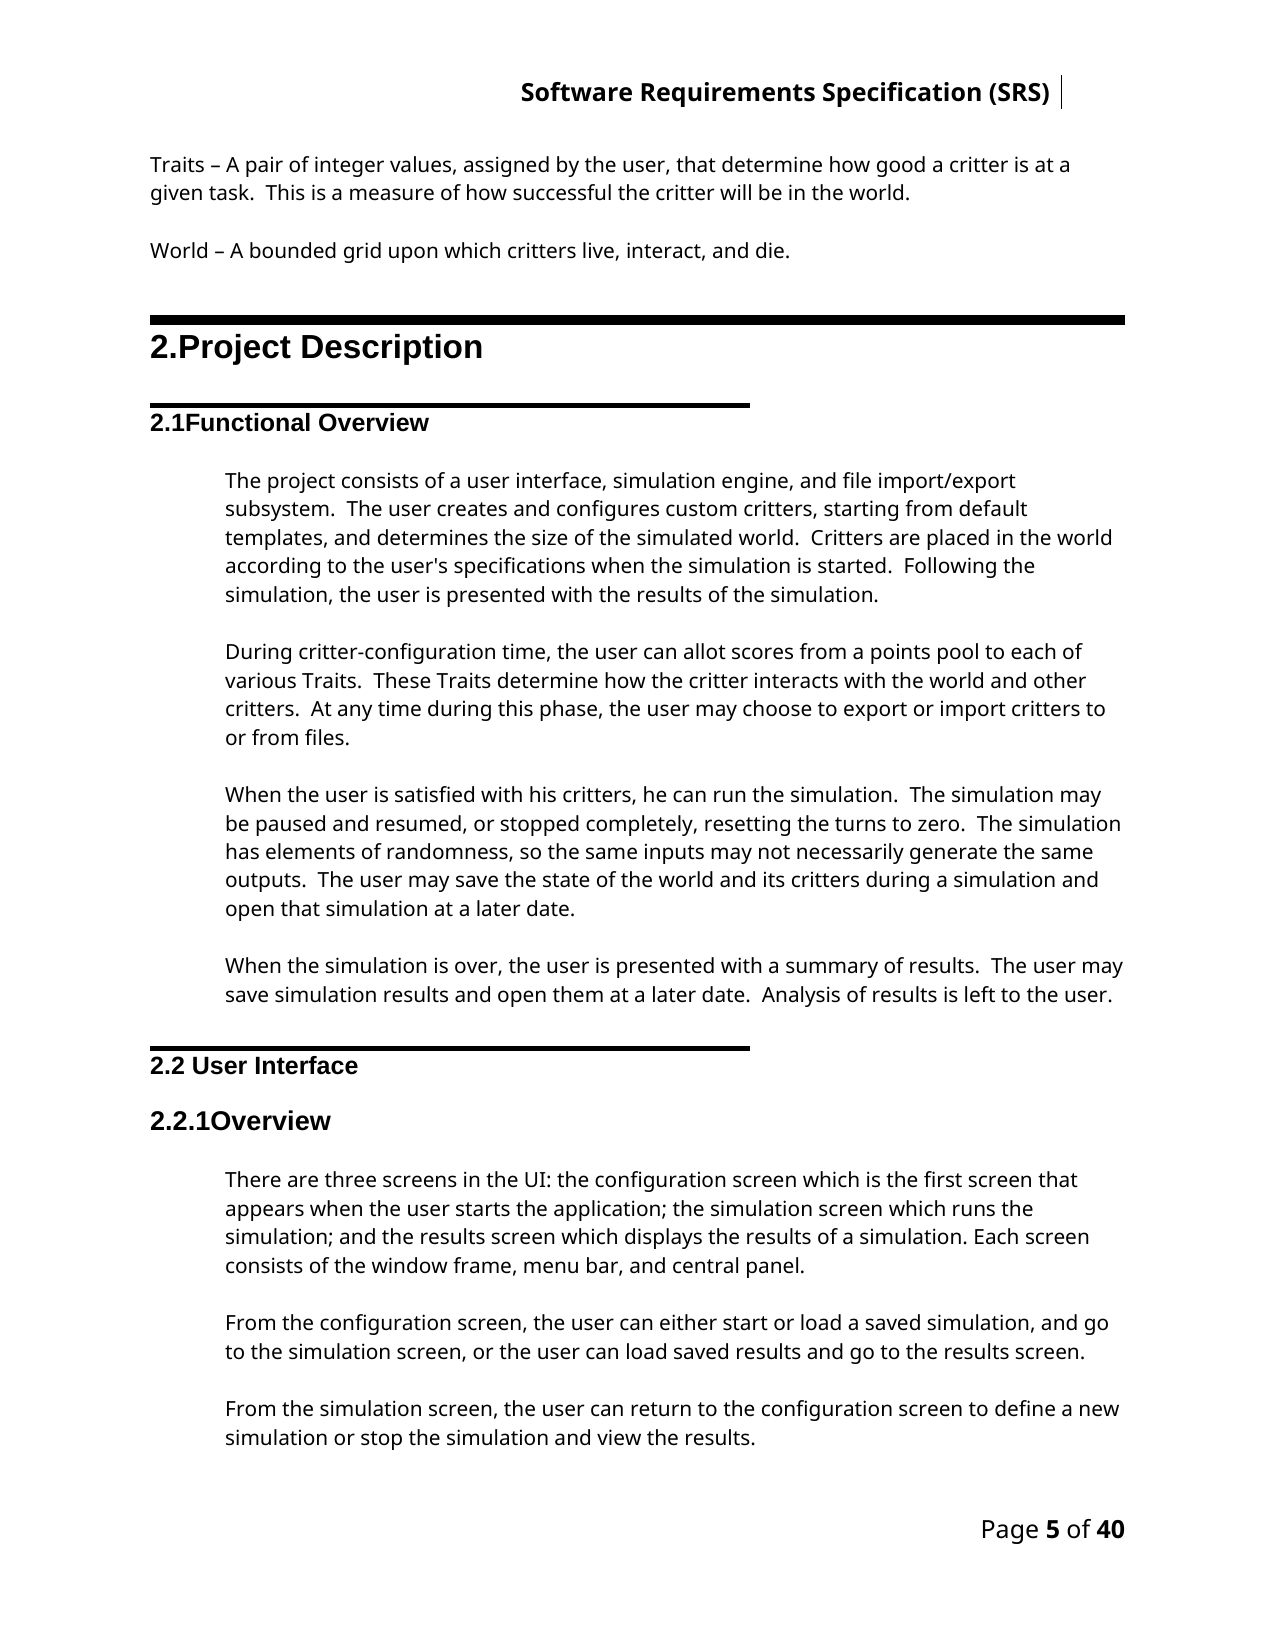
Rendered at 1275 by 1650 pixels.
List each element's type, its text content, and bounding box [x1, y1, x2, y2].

text When the simulation is over, the user is presented with a summary of results. The user may save simulation results and open them at a later date. Analysis of results is left to the user. [225, 952, 1125, 1008]
subtitle User Interface [150, 1051, 750, 1080]
text During critter-configuration time, the user can allot scores from a points pool to each of various Traits. These Traits determine how the critter interacts with the world and other critters. At any time during this phase, the user may choose to export or import critters to or from files. [225, 637, 1125, 751]
subtitle Overview [150, 1105, 1125, 1136]
text The project consists of a user interface, simulation engine, and file import/export subsystem. The user creates and configures custom critters, starting from default templates, and determines the size of the simulated world. Critters are placed in the world according to the user's specifications when the simulation is started. Following the simulation, the user is presented with the results of the simulation. [225, 466, 1125, 608]
text From the simulation screen, the user can return to the configuration screen to define a new simulation or stop the simulation and view the results. [225, 1394, 1125, 1451]
text World – A bounded grid upon which critters live, interact, and die. [150, 236, 1125, 264]
subtitle Project Description [150, 325, 1125, 365]
text When the user is satisfied with his critters, he can run the simulation. The simulation may be paused and resumed, or stopped completely, resetting the turns to zero. The simulation has elements of randomness, so the same inputs may not necessarily generate the same outputs. The user may save the state of the world and its critters during a simulation and open that simulation at a later date. [225, 780, 1125, 922]
text Traits – A pair of integer values, assigned by the user, that determine how good a critter is at a given task. This is a measure of how successful the critter will be in the world. [150, 150, 1125, 207]
text From the configuration screen, the user can either start or load a saved simulation, and go to the simulation screen, or the user can load saved results and go to the results screen. [225, 1308, 1125, 1365]
subtitle Functional Overview [150, 408, 750, 437]
text There are three screens in the UI: the configuration screen which is the first screen that appears when the user starts the application; the simulation screen which runs the simulation; and the results screen which displays the results of a simulation. Each screen consists of the window frame, menu bar, and central panel. [225, 1165, 1125, 1279]
